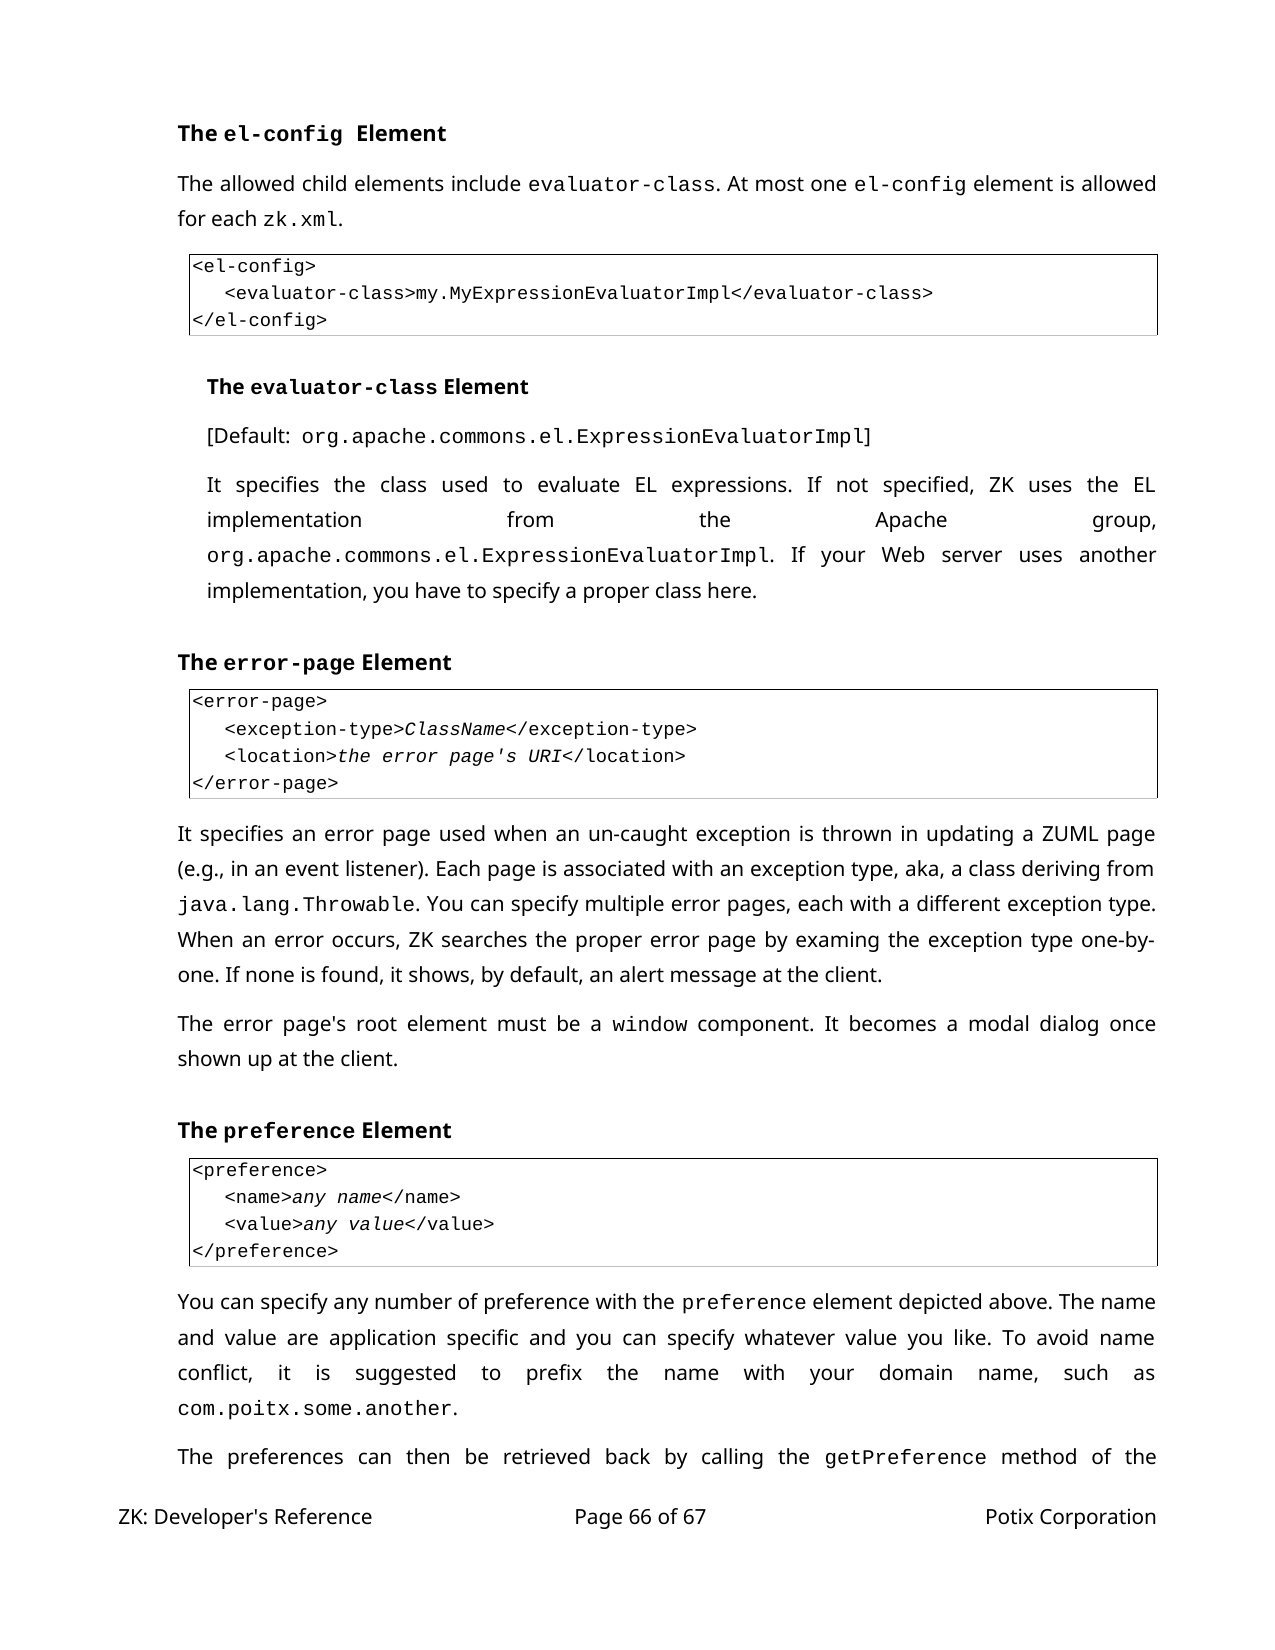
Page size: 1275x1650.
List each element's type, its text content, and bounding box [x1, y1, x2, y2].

text <exception-type>ClassName</exception-type> [190, 717, 1157, 741]
text It specifies an error page used when an un-caught exception is thrown in updating a ZUML page (e.g., in an event listener). Each page is associated with an exception type, aka, a class deriving from java.lang.Throwable. You can specify multiple error pages, each with a different exception type. When an error occurs, ZK searches the proper error page by examing the exception type one-by-one. If none is found, it shows, by default, an alert message at the client. [177, 819, 1157, 988]
text </error-page> [190, 771, 1157, 798]
text <el-config> [190, 255, 1157, 278]
subtitle The error-page Element [177, 647, 1157, 677]
text The allowed child elements include evaluator-class. At most one el-config element is allowed for each zk.xml. [177, 169, 1157, 233]
text [Default: org.apache.commons.el.ExpressionEvaluatorImpl] [207, 421, 1157, 449]
text <value>any value</value> [190, 1212, 1157, 1236]
text <evaluator-class>my.MyExpressionEvaluatorImpl</evaluator-class> [190, 281, 1157, 305]
subtitle The preference Element [177, 1115, 1157, 1145]
text It specifies the class used to evaluate EL expressions. If not specified, ZK uses the EL implementation from the Apache group, org.apache.commons.el.ExpressionEvaluatorImpl. If your Web server uses another implementation, you have to specify a proper class here. [207, 470, 1157, 604]
text </el-config> [190, 308, 1157, 335]
text <name>any name</name> [190, 1185, 1157, 1209]
text The preferences can then be retrieved back by calling the getPreference method of the [177, 1442, 1157, 1471]
subtitle The evaluator-class Element [207, 372, 1157, 400]
text The error page's root element must be a window component. It becomes a modal dialog once shown up at the client. [177, 1009, 1157, 1073]
text </preference> [190, 1239, 1157, 1266]
text <preference> [190, 1159, 1157, 1182]
subtitle The el-config Element [177, 118, 1157, 148]
text <location>the error page's URI</location> [190, 744, 1157, 768]
text You can specify any number of preference with the preference element depicted above. The name and value are application specific and you can specify whatever value you like. To avoid name conflict, it is suggested to prefix the name with your domain name, such as com.poitx.some.another. [177, 1287, 1157, 1422]
text <error-page> [190, 690, 1157, 714]
